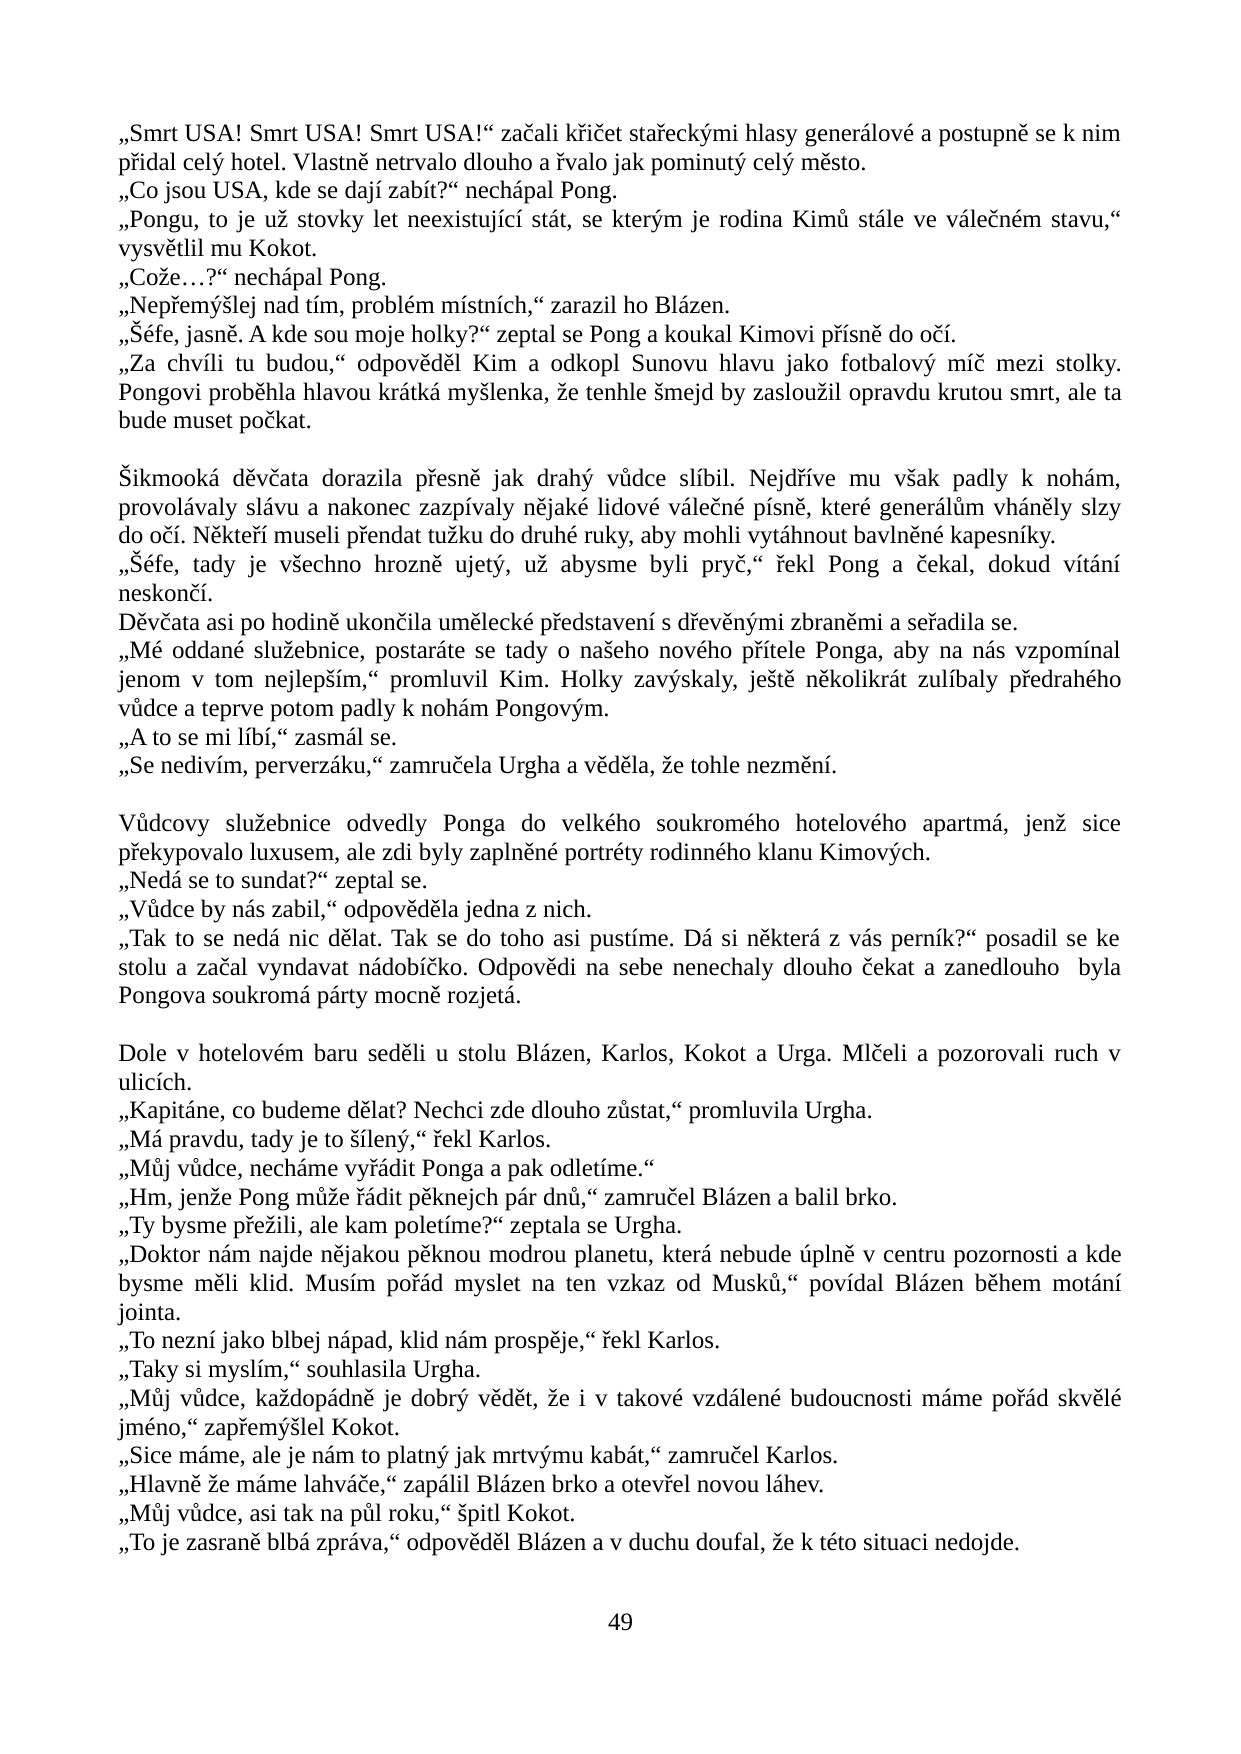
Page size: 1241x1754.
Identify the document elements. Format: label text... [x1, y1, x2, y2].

text „Hlavně že máme lahváče,“ zapálil Blázen brko a otevřel novou láhev. [118, 1469, 1122, 1498]
text Vůdcovy služebnice odvedly Ponga do velkého soukromého hotelového apartmá, jenž sice překypovalo luxusem, ale zdi byly zaplněné portréty rodinného klanu Kimových. [118, 808, 1122, 866]
text „Nedá se to sundat?“ zeptal se. [118, 866, 1122, 894]
text „Vůdce by nás zabil,“ odpověděla jedna z nich. [118, 894, 1122, 923]
text „Sice máme, ale je nám to platný jak mrtvýmu kabát,“ zamručel Karlos. [118, 1441, 1122, 1469]
text „Tak to se nedá nic dělat. Tak se do toho asi pustíme. Dá si některá z vás perník?“ posadil se ke stolu a začal vyndavat nádobíčko. Odpovědi na sebe nenechaly dlouho čekat a zanedlouho byla Pongova soukromá párty mocně rozjetá. [118, 923, 1122, 1009]
text „Kapitáne, co budeme dělat? Nechci zde dlouho zůstat,“ promluvila Urgha. [118, 1096, 1122, 1124]
text „Hm, jenže Pong může řádit pěknejch pár dnů,“ zamručel Blázen a balil brko. [118, 1182, 1122, 1211]
text „Cože…?“ nechápal Pong. [118, 262, 1122, 291]
text „Smrt USA! Smrt USA! Smrt USA!“ začali křičet stařeckými hlasy generálové a postupně se k nim přidal celý hotel. Vlastně netrvalo dlouho a řvalo jak pominutý celý město. [118, 118, 1122, 176]
text „A to se mi líbí,“ zasmál se. [118, 722, 1122, 751]
text „Šéfe, tady je všechno hrozně ujetý, už abysme byli pryč,“ řekl Pong a čekal, dokud vítání neskončí. [118, 549, 1122, 607]
text Děvčata asi po hodině ukončila umělecké představení s dřevěnými zbraněmi a seřadila se. [118, 607, 1122, 636]
text „To nezní jako blbej nápad, klid nám prospěje,“ řekl Karlos. [118, 1326, 1122, 1354]
text „Mé oddané služebnice, postaráte se tady o našeho nového přítele Ponga, aby na nás vzpomínal jenom v tom nejlepším,“ promluvil Kim. Holky zavýskaly, ještě několikrát zulíbaly předrahého vůdce a teprve potom padly k nohám Pongovým. [118, 636, 1122, 722]
text „Co jsou USA, kde se dají zabít?“ nechápal Pong. [118, 176, 1122, 204]
text „Taky si myslím,“ souhlasila Urgha. [118, 1354, 1122, 1383]
text „Můj vůdce, necháme vyřádit Ponga a pak odletíme.“ [118, 1153, 1122, 1182]
text Dole v hotelovém baru seděli u stolu Blázen, Karlos, Kokot a Urga. Mlčeli a pozorovali ruch v ulicích. [118, 1038, 1122, 1096]
text „Nepřemýšlej nad tím, problém místních,“ zarazil ho Blázen. [118, 291, 1122, 319]
text „Pongu, to je už stovky let neexistující stát, se kterým je rodina Kimů stále ve válečném stavu,“ vysvětlil mu Kokot. [118, 204, 1122, 262]
text „To je zasraně blbá zpráva,“ odpověděl Blázen a v duchu doufal, že k této situaci nedojde. [118, 1527, 1122, 1556]
text „Za chvíli tu budou,“ odpověděl Kim a odkopl Sunovu hlavu jako fotbalový míč mezi stolky. Pongovi proběhla hlavou krátká myšlenka, že tenhle šmejd by zasloužil opravdu krutou smrt, ale ta bude muset počkat. [118, 348, 1122, 434]
text „Se nedivím, perverzáku,“ zamručela Urgha a věděla, že tohle nezmění. [118, 751, 1122, 779]
text Šikmooká děvčata dorazila přesně jak drahý vůdce slíbil. Nejdříve mu však padly k nohám, provolávaly slávu a nakonec zazpívaly nějaké lidové válečné písně, které generálům vháněly slzy do očí. Někteří museli přendat tužku do druhé ruky, aby mohli vytáhnout bavlněné kapesníky. [118, 463, 1122, 549]
text „Ty bysme přežili, ale kam poletíme?“ zeptala se Urgha. [118, 1211, 1122, 1239]
text „Můj vůdce, každopádně je dobrý vědět, že i v takové vzdálené budoucnosti máme pořád skvělé jméno,“ zapřemýšlel Kokot. [118, 1383, 1122, 1441]
text „Má pravdu, tady je to šílený,“ řekl Karlos. [118, 1124, 1122, 1153]
text „Doktor nám najde nějakou pěknou modrou planetu, která nebude úplně v centru pozornosti a kde bysme měli klid. Musím pořád myslet na ten vzkaz od Musků,“ povídal Blázen během motání jointa. [118, 1239, 1122, 1326]
text „Šéfe, jasně. A kde sou moje holky?“ zeptal se Pong a koukal Kimovi přísně do očí. [118, 319, 1122, 348]
text „Můj vůdce, asi tak na půl roku,“ špitl Kokot. [118, 1498, 1122, 1527]
